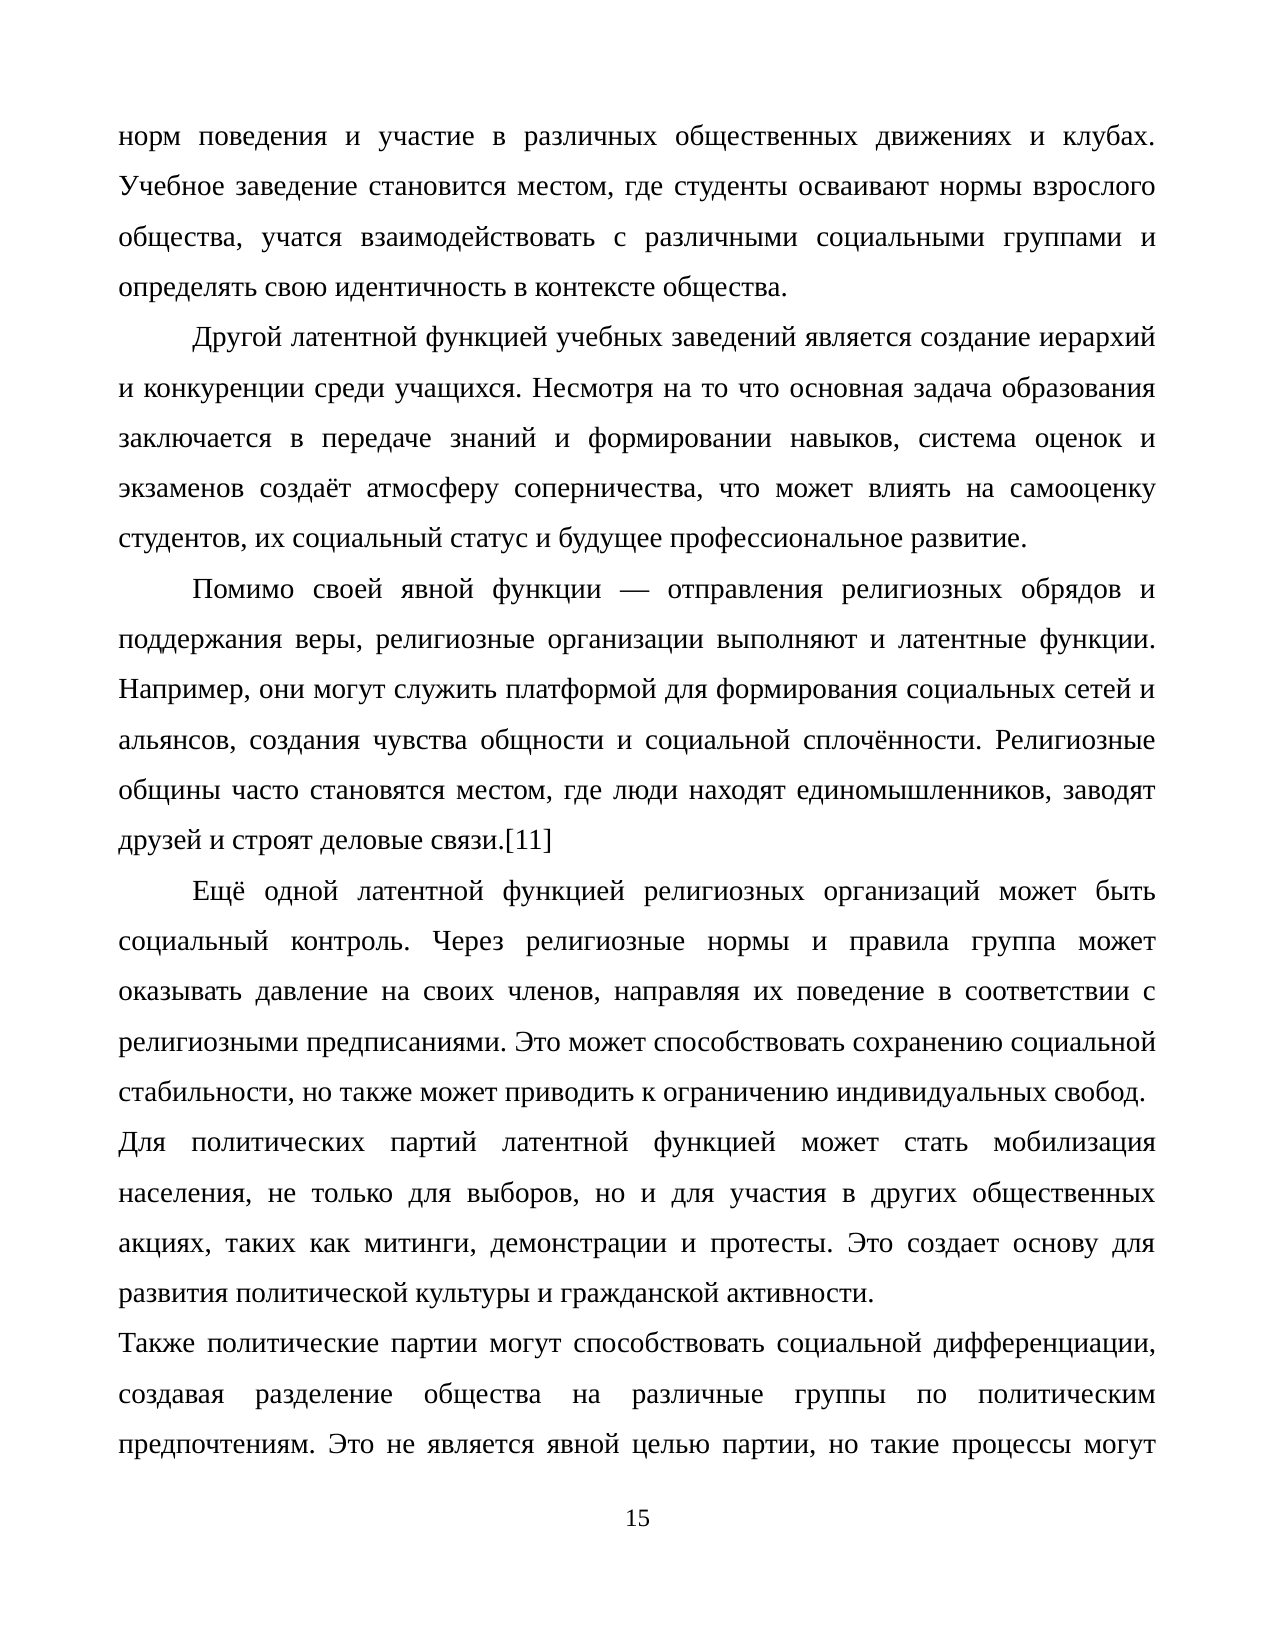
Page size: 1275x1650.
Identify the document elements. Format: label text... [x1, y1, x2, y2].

text Помимо своей явной функции — отправления религиозных обрядов и поддержания веры, религиозные организации выполняют и латентные функции. Например, они могут служить платформой для формирования социальных сетей и альянсов, создания чувства общности и социальной сплочённости. Религиозные общины часто становятся местом, где люди находят единомышленников, заводят друзей и строят деловые связи.[11] [118, 571, 1157, 856]
text Для политических партий латентной функцией может стать мобилизация населения, не только для выборов, но и для участия в других общественных акциях, таких как митинги, демонстрации и протесты. Это создает основу для развития политической культуры и гражданской активности. [118, 1124, 1157, 1309]
text Другой латентной функцией учебных заведений является создание иерархий и конкуренции среди учащихся. Несмотря на то что основная задача образования заключается в передаче знаний и формировании навыков, система оценок и экзаменов создаёт атмосферу соперничества, что может влиять на самооценку студентов, их социальный статус и будущее профессиональное развитие. [118, 319, 1157, 554]
text Также политические партии могут способствовать социальной дифференциации, создавая разделение общества на различные группы по политическим предпочтениям. Это не является явной целью партии, но такие процессы могут [118, 1326, 1157, 1460]
text норм поведения и участие в различных общественных движениях и клубах. Учебное заведение становится местом, где студенты осваивают нормы взрослого общества, учатся взаимодействовать с различными социальными группами и определять свою идентичность в контексте общества. [118, 118, 1157, 303]
text Ещё одной латентной функцией религиозных организаций может быть социальный контроль. Через религиозные нормы и правила группа может оказывать давление на своих членов, направляя их поведение в соответствии с религиозными предписаниями. Это может способствовать сохранению социальной стабильности, но также может приводить к ограничению индивидуальных свобод. [118, 873, 1157, 1108]
